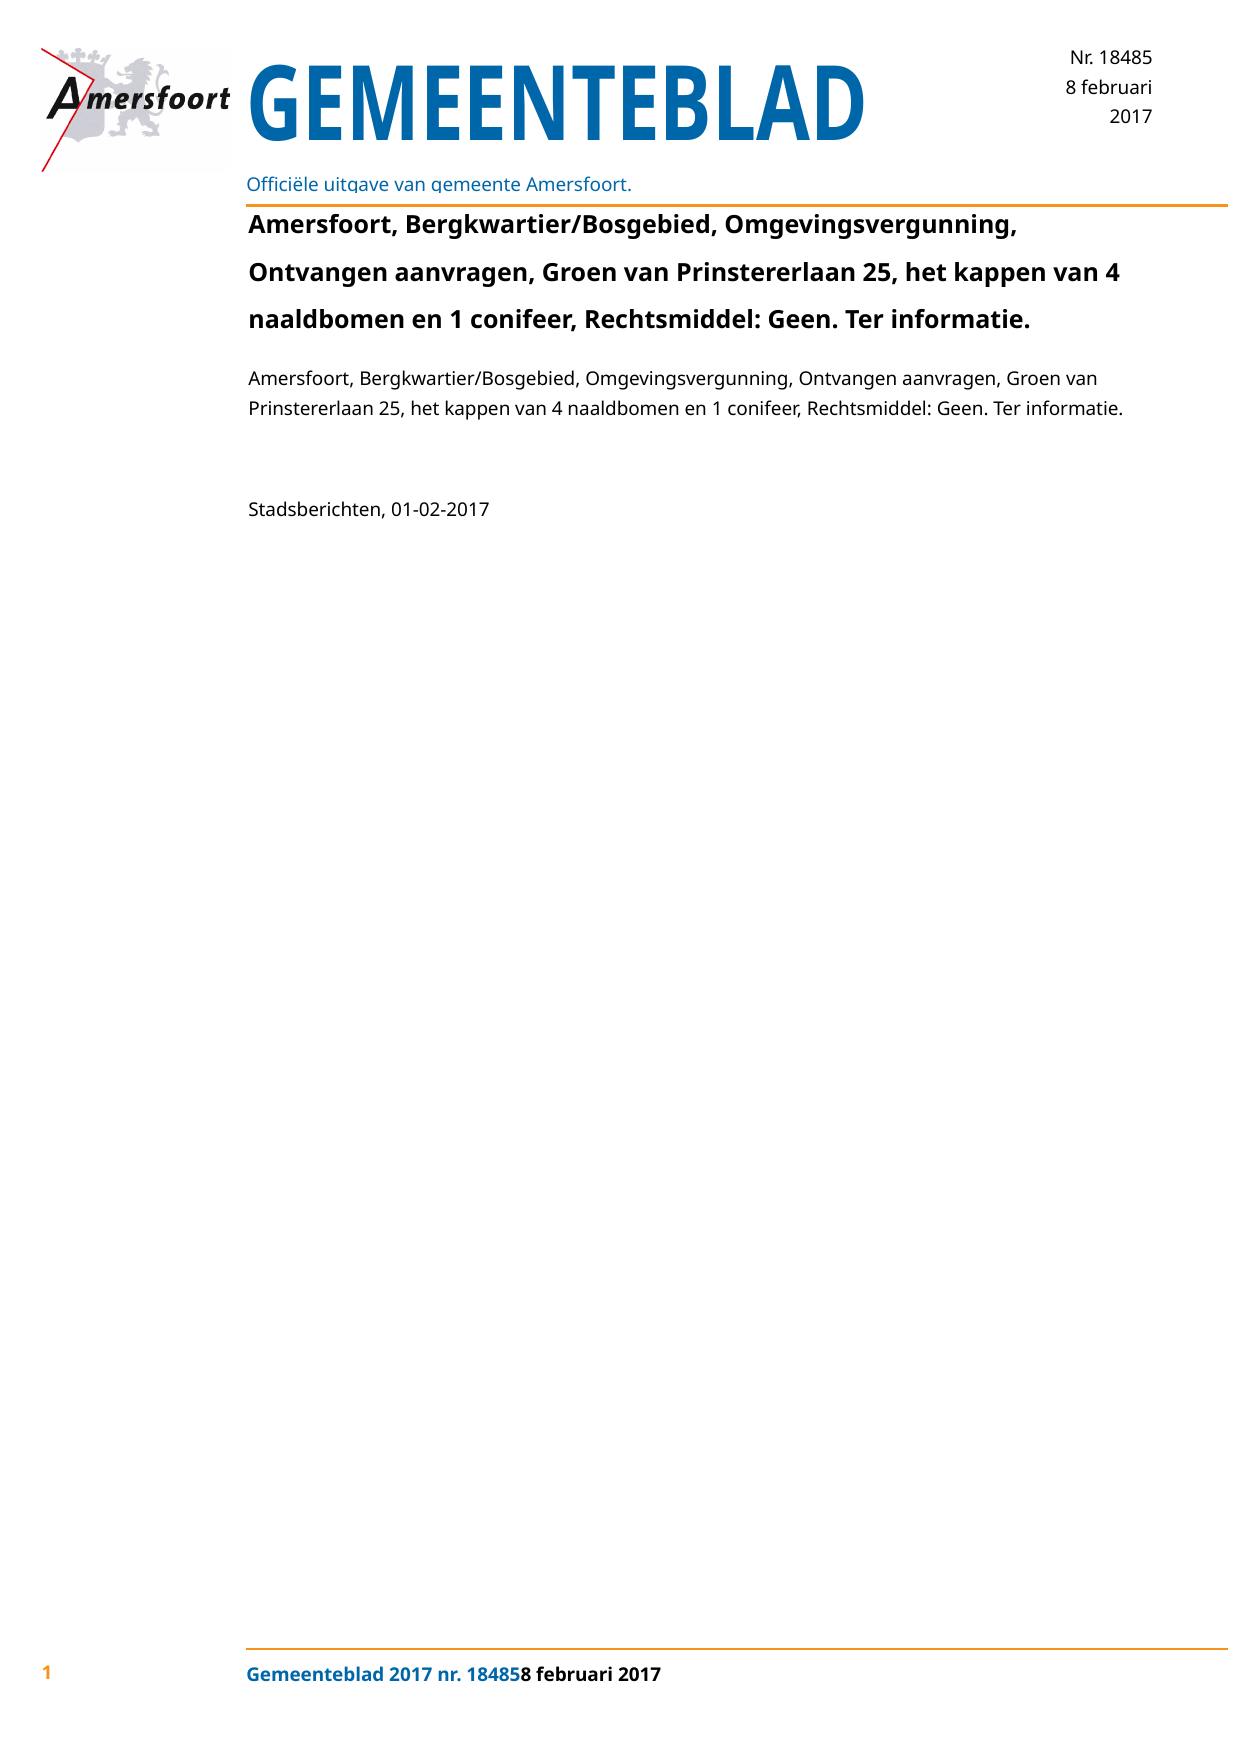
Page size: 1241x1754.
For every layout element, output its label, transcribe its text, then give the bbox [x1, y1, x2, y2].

text Stadsberichten, 01-02-2017 [248, 496, 1152, 522]
text Amersfoort, Bergkwartier/Bosgebied, Omgevingsvergunning, Ontvangen aanvragen, Groen van Prinstererlaan 25, het kappen van 4 naaldbomen en 1 conifeer, Rechtsmiddel: Geen. Ter informatie. [248, 366, 1152, 421]
picture [41, 47, 231, 172]
text Amersfoort, Bergkwartier/Bosgebied, Omgevingsvergunning, Ontvangen aanvragen, Groen van Prinstererlaan 25, het kappen van 4 naaldbomen en 1 conifeer, Rechtsmiddel: Geen. Ter informatie. [248, 207, 1152, 336]
